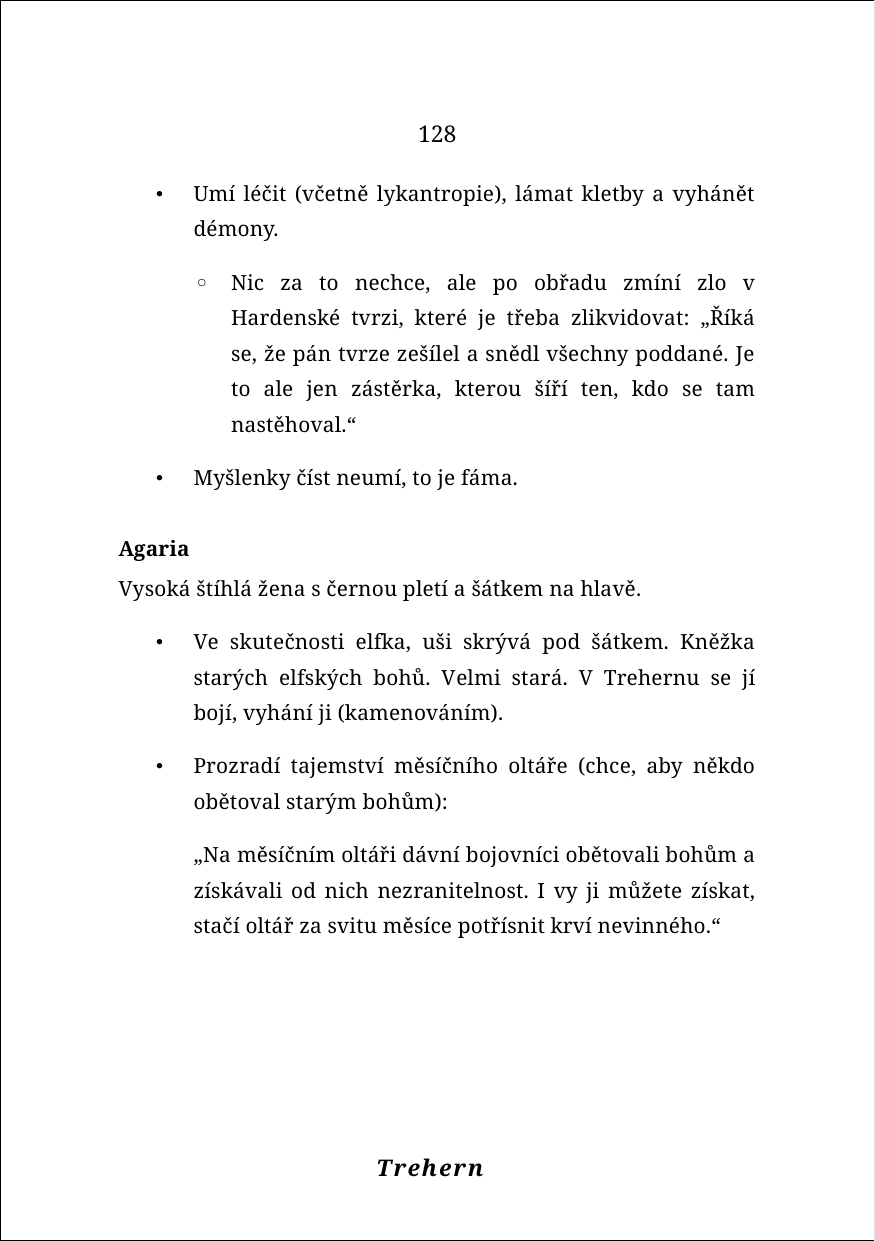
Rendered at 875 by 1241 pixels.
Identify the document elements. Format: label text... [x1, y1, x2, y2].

list Umí léčit (včetně lykantropie), lámat kletby a vyhánět démony. [156, 179, 756, 243]
list Nic za to nechce, ale po obřadu zmíní zlo v Hardenské tvrzi, které je třeba zlikvidovat: „Říká se, že pán tvrze zešílel a snědl všechny poddané. Je to ale jen zástěrka, kterou šíří ten, kdo se tam nastěhoval.“ [193, 268, 756, 438]
list Myšlenky číst neumí, to je fáma. [156, 463, 756, 491]
subtitle Agaria [118, 534, 756, 562]
text Vysoká štíhlá žena s černou pletí a šátkem na hlavě. [118, 574, 756, 603]
list Ve skutečnosti elfka, uši skrývá pod šátkem. Kněžka starých elfských bohů. Velmi stará. V Trehernu se jí bojí, vyhání ji (kamenováním). [156, 627, 756, 727]
list Prozradí tajemství měsíčního oltáře (chce, aby někdo obětoval starým bohům): [156, 752, 756, 816]
list „Na měsíčním oltáři dávní bojovníci obětovali bohům a získávali od nich nezranitelnost. I vy ji můžete získat, stačí oltář za svitu měsíce potřísnit krví nevinného.“ [156, 840, 756, 940]
